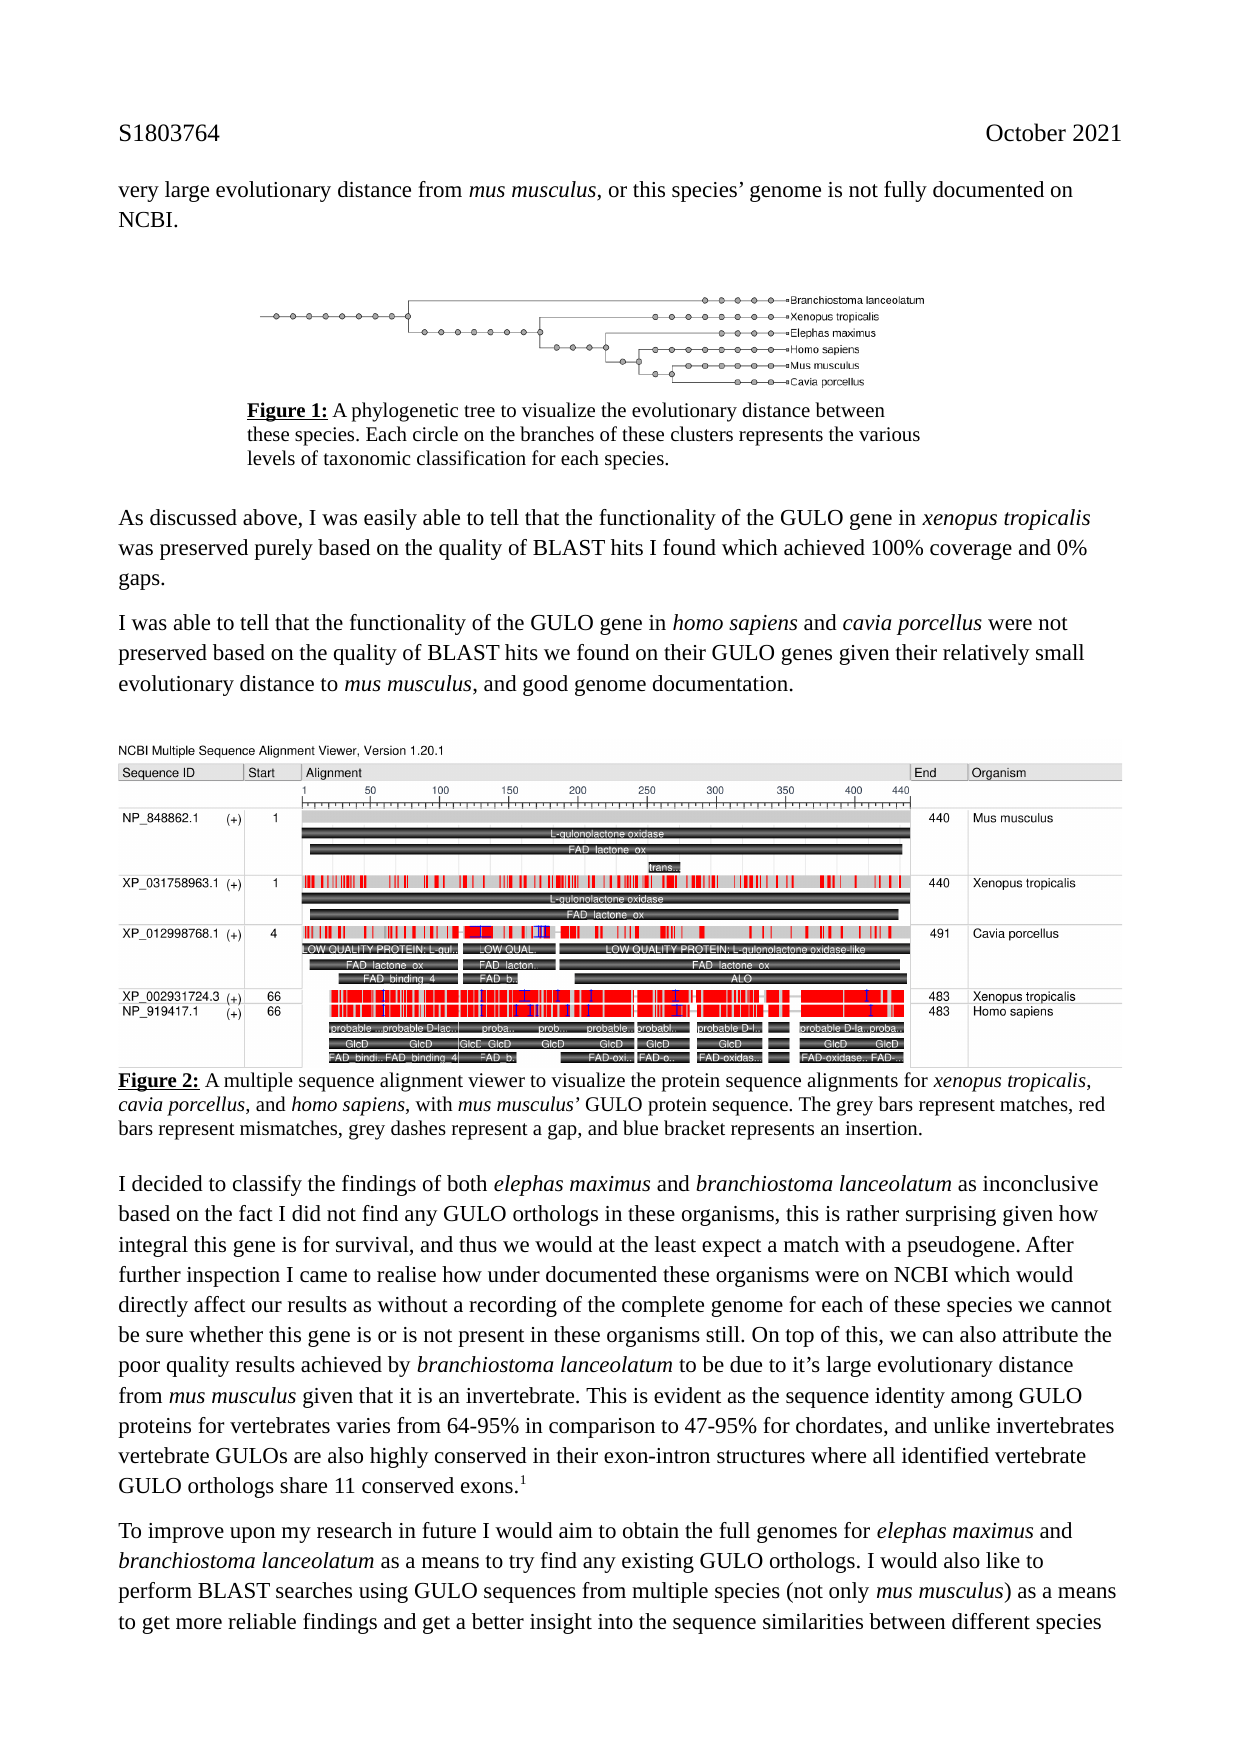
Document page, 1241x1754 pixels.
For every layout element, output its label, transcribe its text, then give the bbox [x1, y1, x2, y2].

text Figure 1: A phylogenetic tree to visualize the evolutionary distance between these species. Each circle on the branches of these clusters represents the various levels of taxonomic classification for each species. [247, 398, 932, 470]
picture [246, 330, 933, 398]
text To improve upon my research in future I would aim to obtain the full genomes for elephas maximus and branchiostoma lanceolatum as a means to try find any existing GULO orthologs. I would also like to perform BLAST searches using GULO sequences from multiple species (not only mus musculus) as a means to get more reliable findings and get a better insight into the sequence similarities between different species [118, 1517, 1122, 1634]
text I decided to classify the findings of both elephas maximus and branchiostoma lanceolatum as inconclusive based on the fact I did not find any GULO orthologs in these organisms, this is rather surprising given how integral this gene is for survival, and thus we would at the least expect a match with a pseudogene. After further inspection I came to realise how under documented these organisms were on NCBI which would directly affect our results as without a recording of the complete genome for each of these species we cannot be sure whether this gene is or is not present in these organisms still. On top of this, we can also attribute the poor quality results achieved by branchiostoma lanceolatum to be due to it’s large evolutionary distance from mus musculus given that it is an invertebrate. This is evident as the sequence identity among GULO proteins for vertebrates varies from 64-95% in comparison to 47-95% for chordates, and unlike invertebrates vertebrate GULOs are also highly conserved in their exon-intron structures where all identified vertebrate GULO orthologs share 11 conserved exons.1 [118, 1140, 1122, 1499]
text I was able to tell that the functionality of the GULO gene in homo sapiens and cavia porcellus were not preserved based on the quality of BLAST hits we found on their GULO genes given their relatively small evolutionary distance to mus musculus, and good genome documentation. [118, 609, 1122, 739]
text Figure 2: A multiple sequence alignment viewer to visualize the protein sequence alignments for xenopus tropicalis, cavia porcellus, and homo sapiens, with mus musculus’ GULO protein sequence. The grey bars represent matches, red bars represent mismatches, grey dashes represent a gap, and blue bracket represents an insertion. [118, 1068, 1122, 1140]
text very large evolutionary distance from mus musculus, or this species’ genome is not fully documented on NCBI. [118, 176, 1122, 233]
text As discussed above, I was easily able to tell that the functionality of the GULO gene in xenopus tropicalis was preserved purely based on the quality of BLAST hits I found which achieved 100% coverage and 0% gaps. [118, 251, 1122, 591]
text [247, 282, 932, 330]
picture [118, 739, 1123, 1068]
